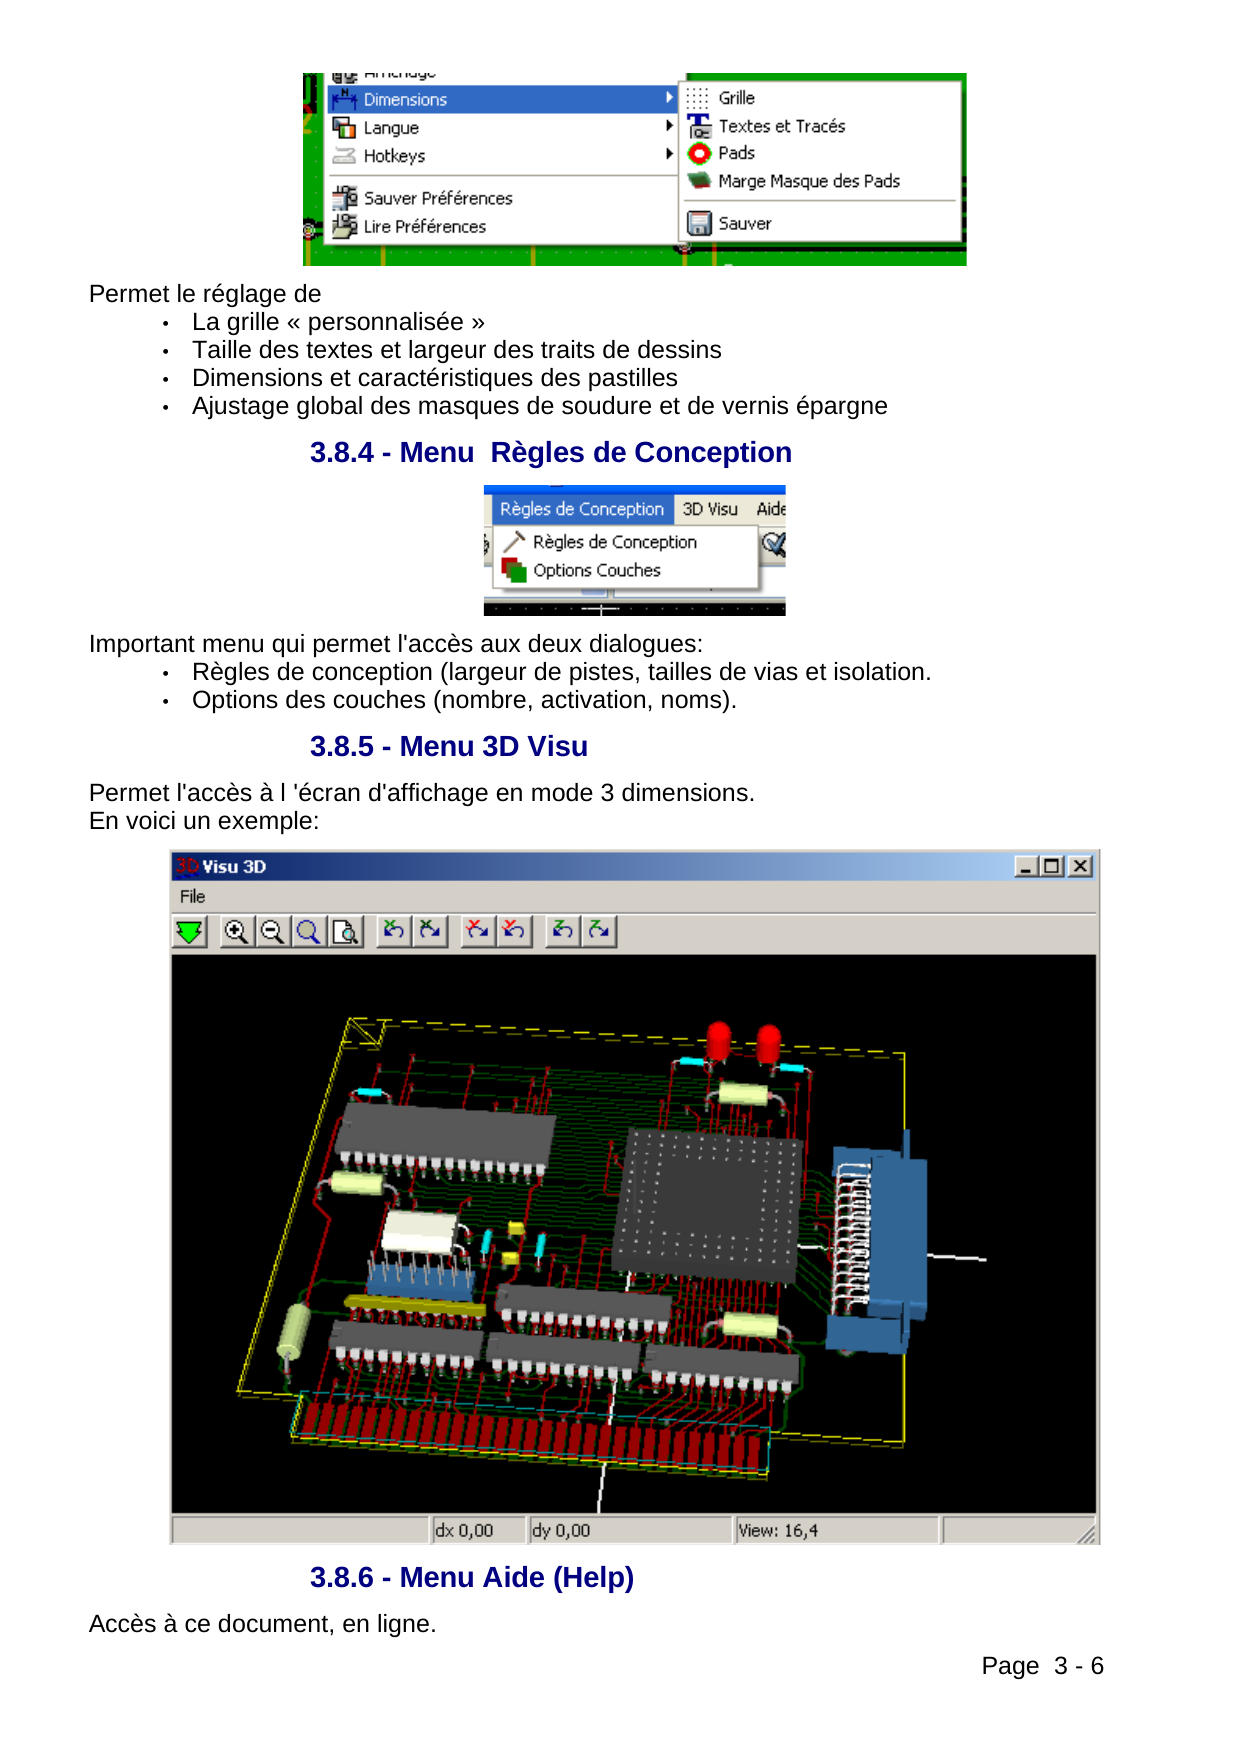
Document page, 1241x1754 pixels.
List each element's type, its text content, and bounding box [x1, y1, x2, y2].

list Ajustage global des masques de soudure et de vernis épargne [162, 392, 1181, 420]
list Dimensions et caractéristiques des pastilles [162, 364, 1181, 392]
list Options des couches (nombre, activation, noms). [162, 686, 1181, 714]
picture [483, 485, 786, 616]
text Accès à ce document, en ligne. [88, 1609, 1181, 1637]
text Permet le réglage de [88, 280, 1181, 308]
subtitle Menu 3D Visu [236, 730, 1181, 763]
text Important menu qui permet l'accès aux deux dialogues: [88, 630, 1181, 658]
list Règles de conception (largeur de pistes, tailles de vias et isolation. [162, 658, 1181, 686]
subtitle Menu Aide (Help) [236, 1561, 1181, 1593]
list Taille des textes et largeur des traits de dessins [162, 336, 1181, 364]
subtitle Menu Règles de Conception [236, 436, 1181, 469]
list La grille « personnalisée » [162, 308, 1181, 336]
text En voici un exemple: [88, 807, 1181, 835]
text Permet l'accès à l 'écran d'affichage en mode 3 dimensions. [88, 779, 1181, 807]
picture [303, 73, 967, 266]
